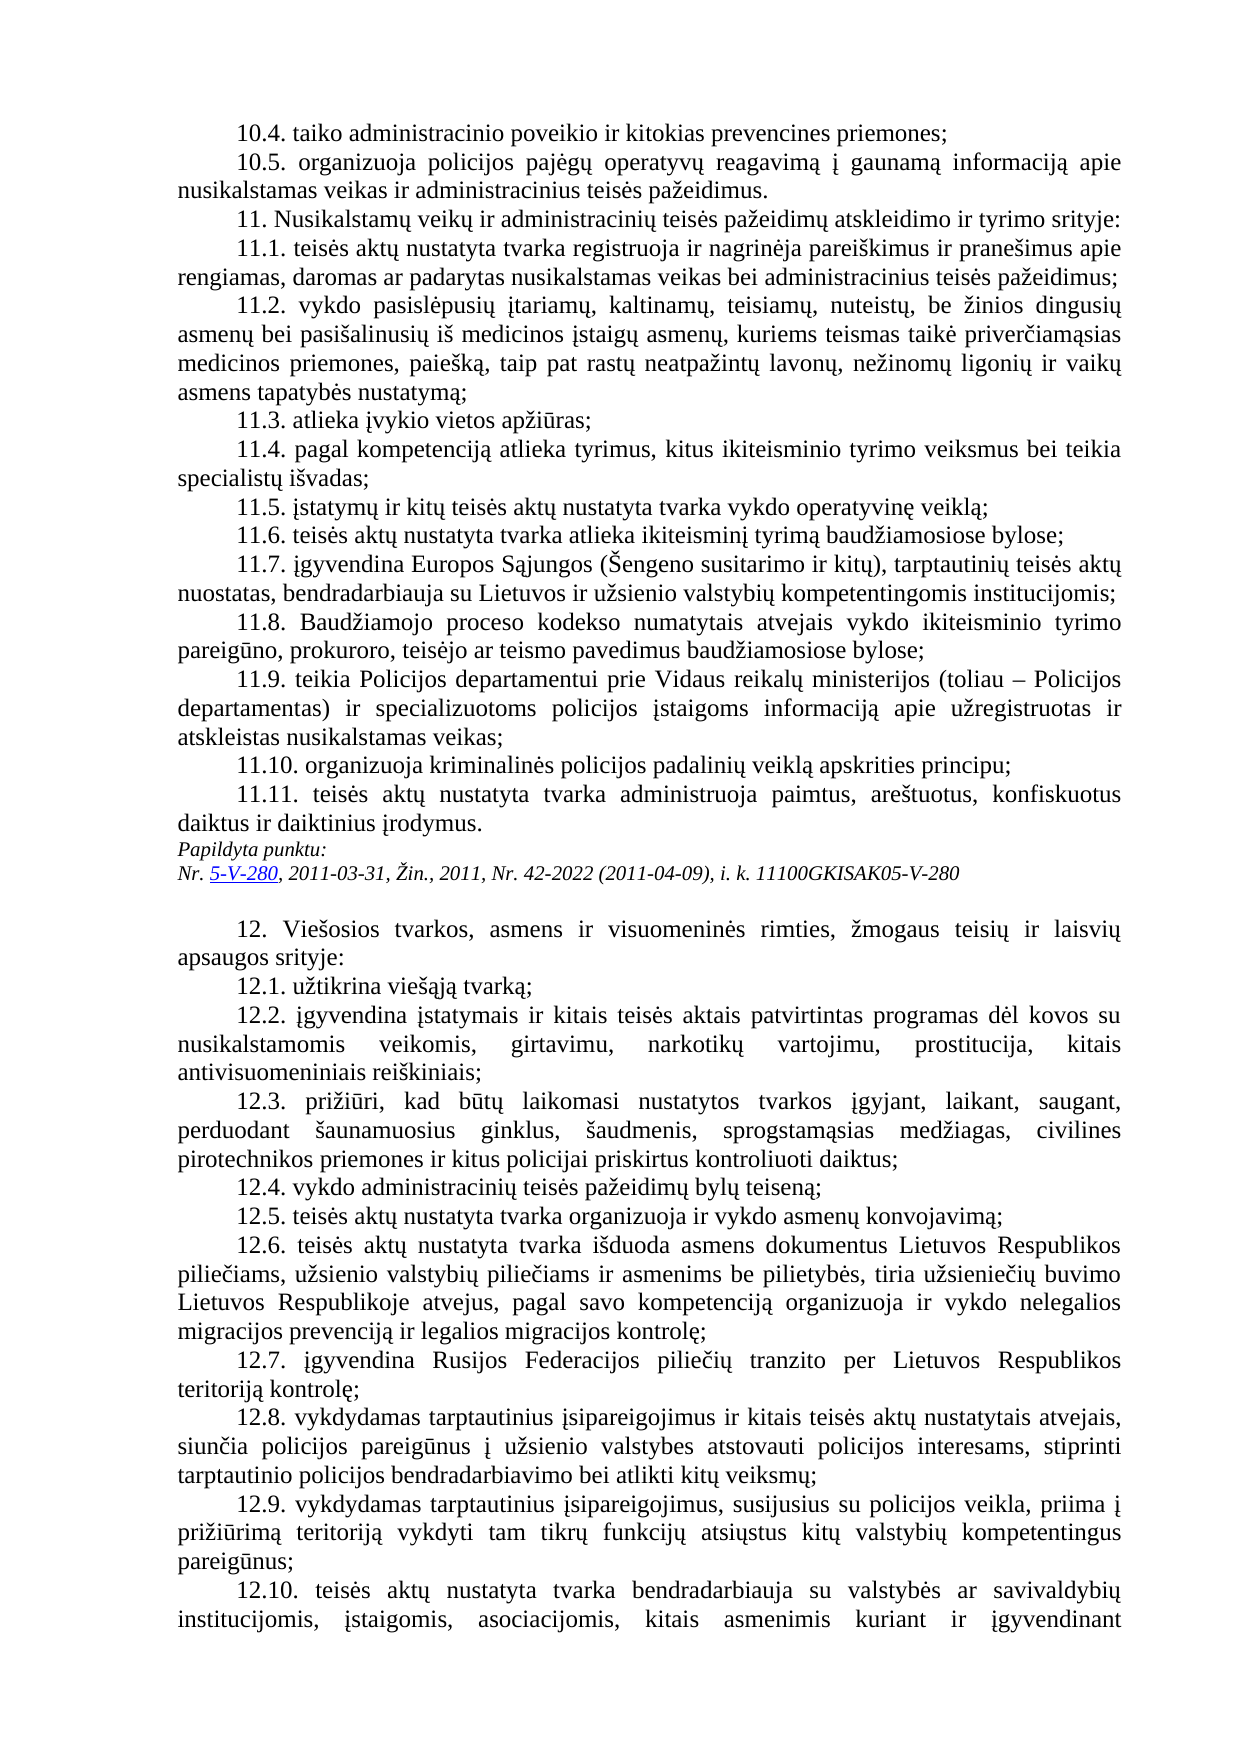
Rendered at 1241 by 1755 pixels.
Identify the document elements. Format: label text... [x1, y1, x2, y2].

text 12.3. prižiūri, kad būtų laikomasi nustatytos tvarkos įgyjant, laikant, saugant, perduodant šaunamuosius ginklus, šaudmenis, sprogstamąsias medžiagas, civilines pirotechnikos priemones ir kitus policijai priskirtus kontroliuoti daiktus; [177, 1086, 1122, 1172]
text 11.6. teisės aktų nustatyta tvarka atlieka ikiteisminį tyrimą baudžiamosiose bylose; [177, 521, 1122, 549]
text Papildyta punktu: [177, 837, 1122, 861]
text 12.7. įgyvendina Rusijos Federacijos piliečių tranzito per Lietuvos Respublikos teritoriją kontrolę; [177, 1345, 1122, 1402]
text 12.10. teisės aktų nustatyta tvarka bendradarbiauja su valstybės ar savivaldybių institucijomis, įstaigomis, asociacijomis, kitais asmenimis kuriant ir įgyvendinant [177, 1575, 1122, 1632]
text 11.11. teisės aktų nustatyta tvarka administruoja paimtus, areštuotus, konfiskuotus daiktus ir daiktinius įrodymus. [177, 779, 1122, 837]
text 11.8. Baudžiamojo proceso kodekso numatytais atvejais vykdo ikiteisminio tyrimo pareigūno, prokuroro, teisėjo ar teismo pavedimus baudžiamosiose bylose; [177, 607, 1122, 664]
text 12.2. įgyvendina įstatymais ir kitais teisės aktais patvirtintas programas dėl kovos su nusikalstamomis veikomis, girtavimu, narkotikų vartojimu, prostitucija, kitais antivisuomeniniais reiškiniais; [177, 1000, 1122, 1086]
text 12.5. teisės aktų nustatyta tvarka organizuoja ir vykdo asmenų konvojavimą; [177, 1201, 1122, 1230]
text 11.3. atlieka įvykio vietos apžiūras; [177, 406, 1122, 434]
text 11.1. teisės aktų nustatyta tvarka registruoja ir nagrinėja pareiškimus ir pranešimus apie rengiamas, daromas ar padarytas nusikalstamas veikas bei administracinius teisės pažeidimus; [177, 233, 1122, 291]
text 11.2. vykdo pasislėpusių įtariamų, kaltinamų, teisiamų, nuteistų, be žinios dingusių asmenų bei pasišalinusių iš medicinos įstaigų asmenų, kuriems teismas taikė priverčiamąsias medicinos priemones, paiešką, taip pat rastų neatpažintų lavonų, nežinomų ligonių ir vaikų asmens tapatybės nustatymą; [177, 291, 1122, 406]
text 10.5. organizuoja policijos pajėgų operatyvų reagavimą į gaunamą informaciją apie nusikalstamas veikas ir administracinius teisės pažeidimus. [177, 147, 1122, 204]
text Nr. 5-V-280, 2011-03-31, Žin., 2011, Nr. 42-2022 (2011-04-09), i. k. 11100GKISAK05-V-280 [177, 861, 1122, 885]
text 12.1. užtikrina viešąją tvarką; [177, 971, 1122, 1000]
text 11.10. organizuoja kriminalinės policijos padalinių veiklą apskrities principu; [177, 751, 1122, 779]
text 11.7. įgyvendina Europos Sąjungos (Šengeno susitarimo ir kitų), tarptautinių teisės aktų nuostatas, bendradarbiauja su Lietuvos ir užsienio valstybių kompetentingomis institucijomis; [177, 549, 1122, 607]
text 11.9. teikia Policijos departamentui prie Vidaus reikalų ministerijos (toliau – Policijos departamentas) ir specializuotoms policijos įstaigoms informaciją apie užregistruotas ir atskleistas nusikalstamas veikas; [177, 664, 1122, 751]
text 11. Nusikalstamų veikų ir administracinių teisės pažeidimų atskleidimo ir tyrimo srityje: [177, 204, 1122, 233]
text 10.4. taiko administracinio poveikio ir kitokias prevencines priemones; [177, 118, 1122, 147]
text 12.8. vykdydamas tarptautinius įsipareigojimus ir kitais teisės aktų nustatytais atvejais, siunčia policijos pareigūnus į užsienio valstybes atstovauti policijos interesams, stiprinti tarptautinio policijos bendradarbiavimo bei atlikti kitų veiksmų; [177, 1402, 1122, 1489]
text 11.5. įstatymų ir kitų teisės aktų nustatyta tvarka vykdo operatyvinę veiklą; [177, 492, 1122, 521]
text 12.9. vykdydamas tarptautinius įsipareigojimus, susijusius su policijos veikla, priima į prižiūrimą teritoriją vykdyti tam tikrų funkcijų atsiųstus kitų valstybių kompetentingus pareigūnus; [177, 1489, 1122, 1575]
text 12. Viešosios tvarkos, asmens ir visuomeninės rimties, žmogaus teisių ir laisvių apsaugos srityje: [177, 914, 1122, 971]
text 12.6. teisės aktų nustatyta tvarka išduoda asmens dokumentus Lietuvos Respublikos piliečiams, užsienio valstybių piliečiams ir asmenims be pilietybės, tiria užsieniečių buvimo Lietuvos Respublikoje atvejus, pagal savo kompetenciją organizuoja ir vykdo nelegalios migracijos prevenciją ir legalios migracijos kontrolę; [177, 1230, 1122, 1345]
text 11.4. pagal kompetenciją atlieka tyrimus, kitus ikiteisminio tyrimo veiksmus bei teikia specialistų išvadas; [177, 434, 1122, 492]
text 12.4. vykdo administracinių teisės pažeidimų bylų teiseną; [177, 1172, 1122, 1201]
